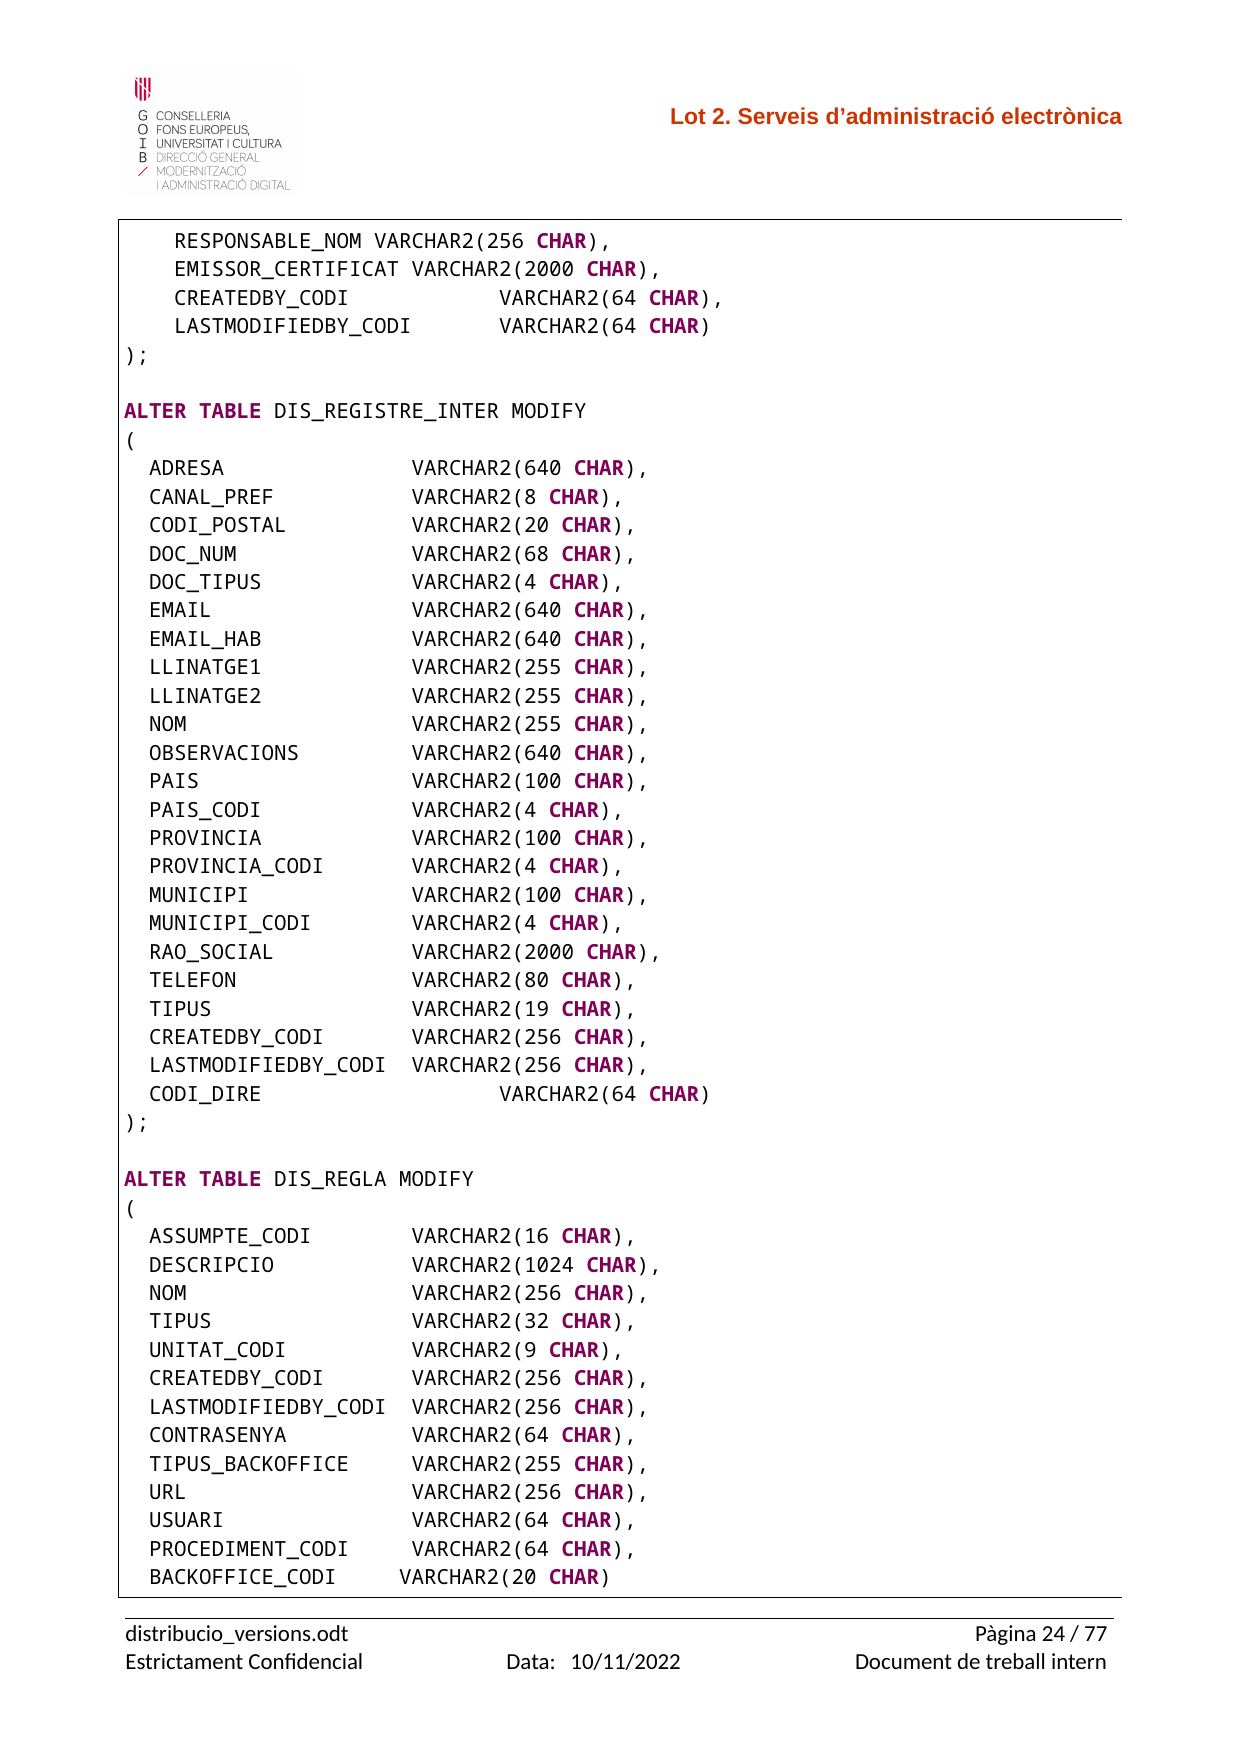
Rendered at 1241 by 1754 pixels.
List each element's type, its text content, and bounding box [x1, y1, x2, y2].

picture [126, 70, 299, 197]
table_header RESPONSABLE_NOM VARCHAR2(256 CHAR), EMISSOR_CERTIFICAT VARCHAR2(2000 CHAR), CREATEDBY_CODI VARCHAR2(64 CHAR), LASTMODIFIEDBY_CODI VARCHAR2(64 CHAR) ); ALTER TABLE DIS_REGISTRE_INTER MODIFY ( ADRESA VARCHAR2(640 CHAR), CANAL_PREF VARCHAR2(8 CHAR), CODI_POSTAL VARCHAR2(20 CHAR), DOC_NUM VARCHAR2(68 CHAR), DOC_TIPUS VARCHAR2(4 CHAR), EMAIL VARCHAR2(640 CHAR), EMAIL_HAB VARCHAR2(640 CHAR), LLINATGE1 VARCHAR2(255 CHAR), LLINATGE2 VARCHAR2(255 CHAR), NOM VARCHAR2(255 CHAR), OBSERVACIONS VARCHAR2(640 CHAR), PAIS VARCHAR2(100 CHAR), PAIS_CODI VARCHAR2(4 CHAR), PROVINCIA VARCHAR2(100 CHAR), PROVINCIA_CODI VARCHAR2(4 CHAR), MUNICIPI VARCHAR2(100 CHAR), MUNICIPI_CODI VARCHAR2(4 CHAR), RAO_SOCIAL VARCHAR2(2000 CHAR), TELEFON VARCHAR2(80 CHAR), TIPUS VARCHAR2(19 CHAR), CREATEDBY_CODI VARCHAR2(256 CHAR), LASTMODIFIEDBY_CODI VARCHAR2(256 CHAR), CODI_DIRE VARCHAR2(64 CHAR) ); ALTER TABLE DIS_REGLA MODIFY ( ASSUMPTE_CODI VARCHAR2(16 CHAR), DESCRIPCIO VARCHAR2(1024 CHAR), NOM VARCHAR2(256 CHAR), TIPUS VARCHAR2(32 CHAR), UNITAT_CODI VARCHAR2(9 CHAR), CREATEDBY_CODI VARCHAR2(256 CHAR), LASTMODIFIEDBY_CODI VARCHAR2(256 CHAR), CONTRASENYA VARCHAR2(64 CHAR), TIPUS_BACKOFFICE VARCHAR2(255 CHAR), URL VARCHAR2(256 CHAR), USUARI VARCHAR2(64 CHAR), PROCEDIMENT_CODI VARCHAR2(64 CHAR), BACKOFFICE_CODI VARCHAR2(20 CHAR) [119, 220, 1122, 1597]
